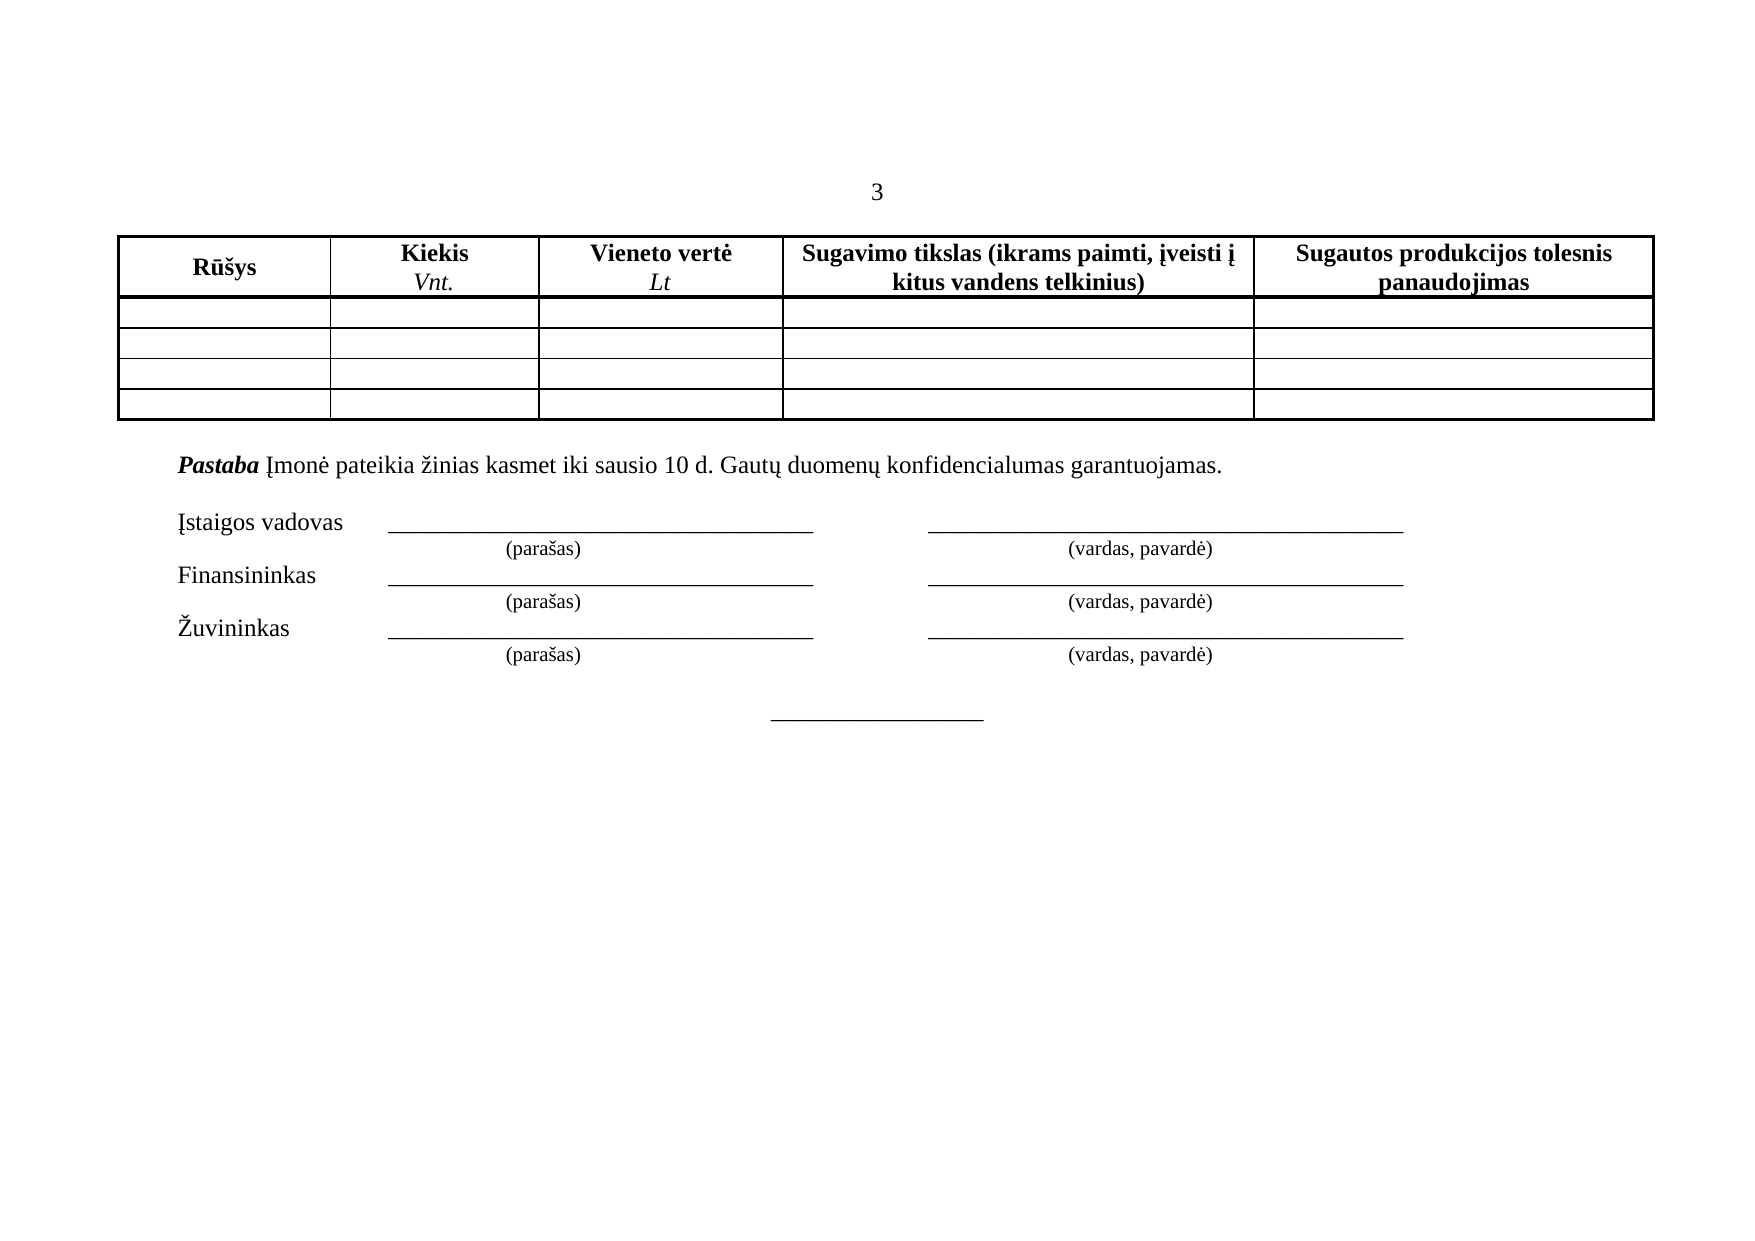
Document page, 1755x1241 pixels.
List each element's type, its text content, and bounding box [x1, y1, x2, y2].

table_cell [540, 359, 782, 388]
table_cell [331, 299, 538, 327]
table_cell [120, 390, 330, 418]
table_cell [1255, 390, 1652, 418]
text _________________ [118, 695, 1636, 723]
text (parašas) (vardas, pavardė) [118, 589, 1636, 613]
table_cell [120, 299, 330, 327]
table_cell [1255, 359, 1652, 388]
table_cell [540, 390, 782, 418]
table_cell [784, 299, 1253, 327]
table_cell [331, 329, 538, 357]
table_header Sugavimo tikslas (ikrams paimti, įveisti į kitus vandens telkinius) [784, 238, 1253, 295]
table_cell [784, 359, 1253, 388]
text Pastaba Įmonė pateikia žinias kasmet iki sausio 10 d. Gautų duomenų konfidencialumas garantuojamas. [118, 450, 1636, 479]
table_cell [784, 390, 1253, 418]
table_cell [331, 359, 538, 388]
table_header Kiekis Vnt. [331, 238, 538, 295]
text Finansininkas __________________________________ ______________________________________ [118, 560, 1636, 589]
text (parašas) (vardas, pavardė) [118, 536, 1636, 560]
table_cell [120, 359, 330, 388]
table_cell [1255, 299, 1652, 327]
table_cell [331, 390, 538, 418]
text Įstaigos vadovas __________________________________ ______________________________________ [118, 507, 1636, 536]
table_cell [540, 329, 782, 357]
table_header Vieneto vertė Lt [540, 238, 782, 295]
table_cell [1255, 329, 1652, 357]
table_cell [784, 329, 1253, 357]
table_cell [540, 299, 782, 327]
text Žuvininkas __________________________________ ______________________________________ [118, 613, 1636, 642]
table_header Rūšys [120, 238, 330, 295]
table_header Sugautos produkcijos tolesnis panaudojimas [1255, 238, 1652, 295]
text (parašas) (vardas, pavardė) [118, 642, 1636, 666]
table_cell [120, 329, 330, 357]
